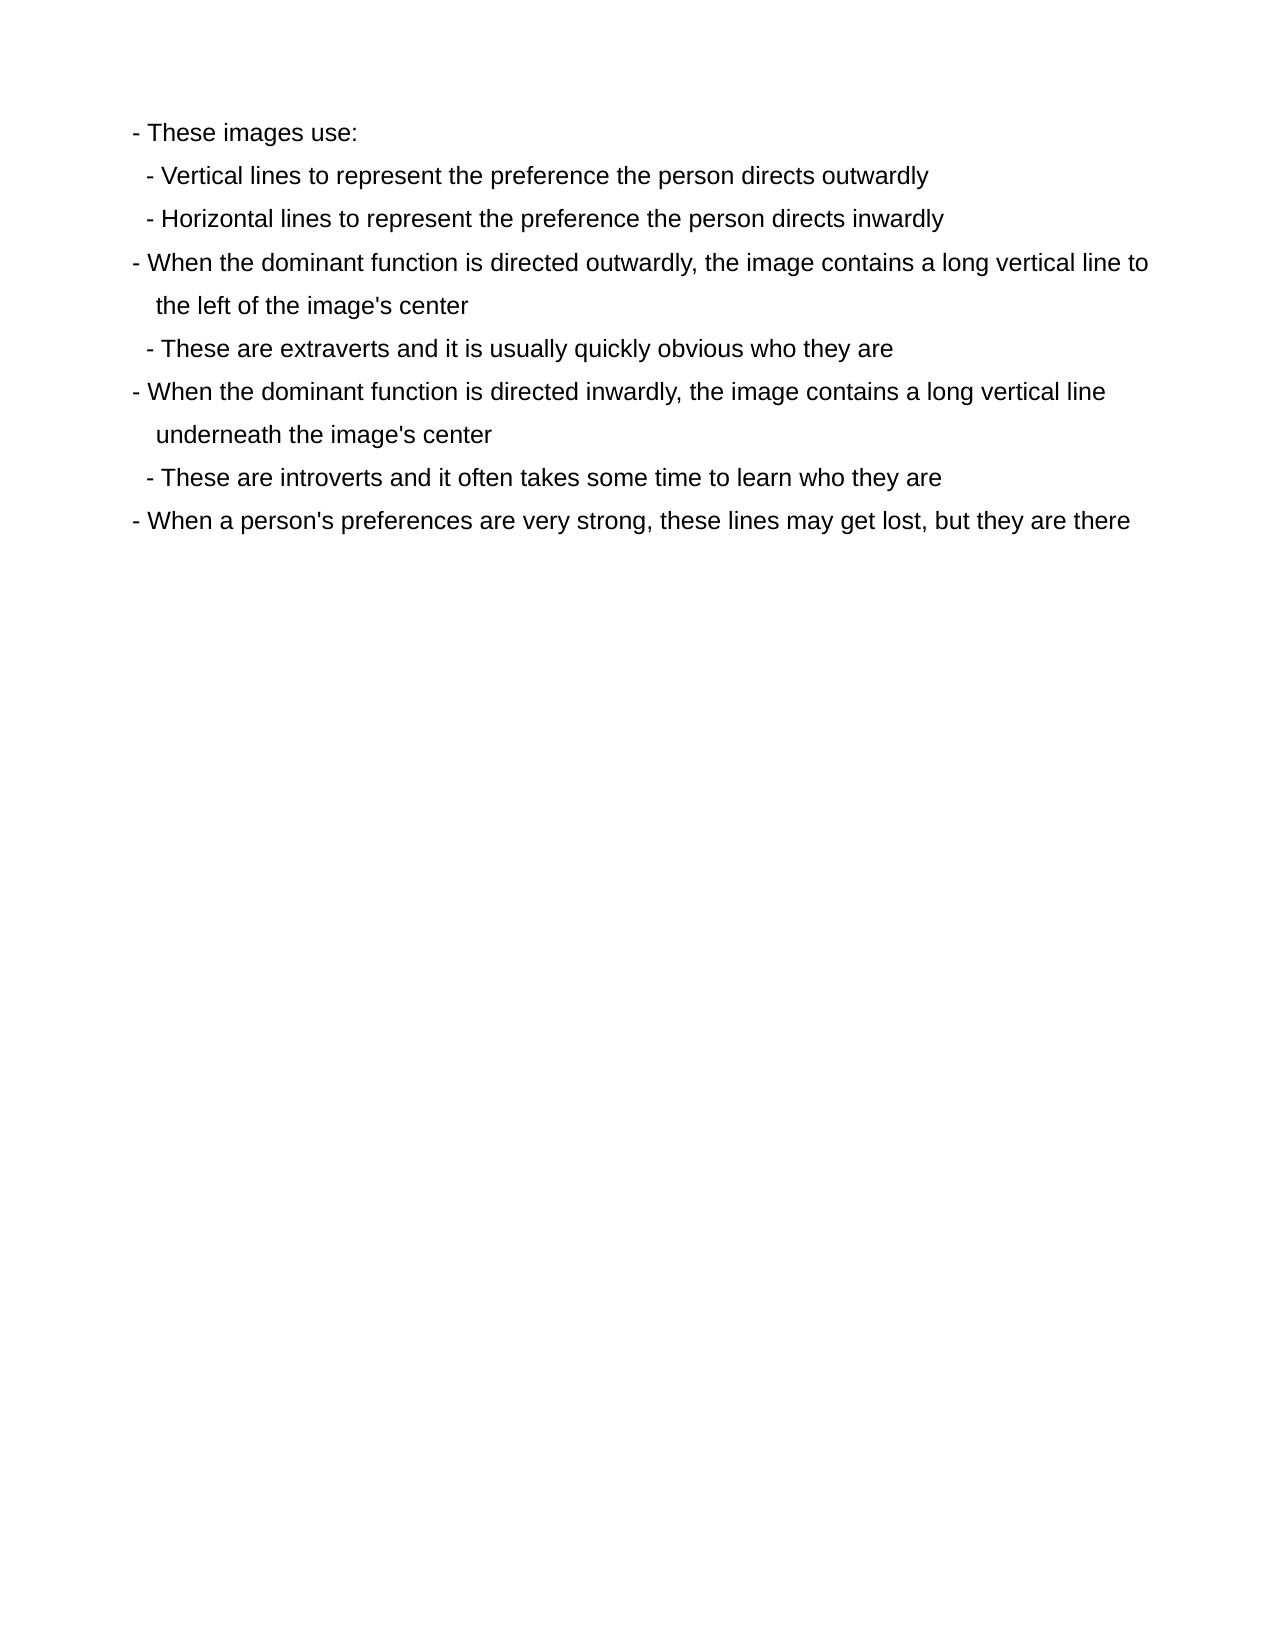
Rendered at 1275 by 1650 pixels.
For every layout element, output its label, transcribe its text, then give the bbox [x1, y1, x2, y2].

list - Vertical lines to represent the preference the person directs outwardly [118, 161, 1157, 190]
list - These images use: [118, 118, 1157, 147]
list - When the dominant function is directed inwardly, the image contains a long vertical line underneath the image's center [118, 377, 1157, 449]
list - Horizontal lines to represent the preference the person directs inwardly [118, 204, 1157, 233]
list - When the dominant function is directed outwardly, the image contains a long vertical line to the left of the image's center [118, 247, 1157, 319]
list - When a person's preferences are very strong, these lines may get lost, but they are there [118, 506, 1157, 535]
list - These are introverts and it often takes some time to learn who they are [118, 463, 1157, 492]
list - These are extraverts and it is usually quickly obvious who they are [118, 334, 1157, 362]
